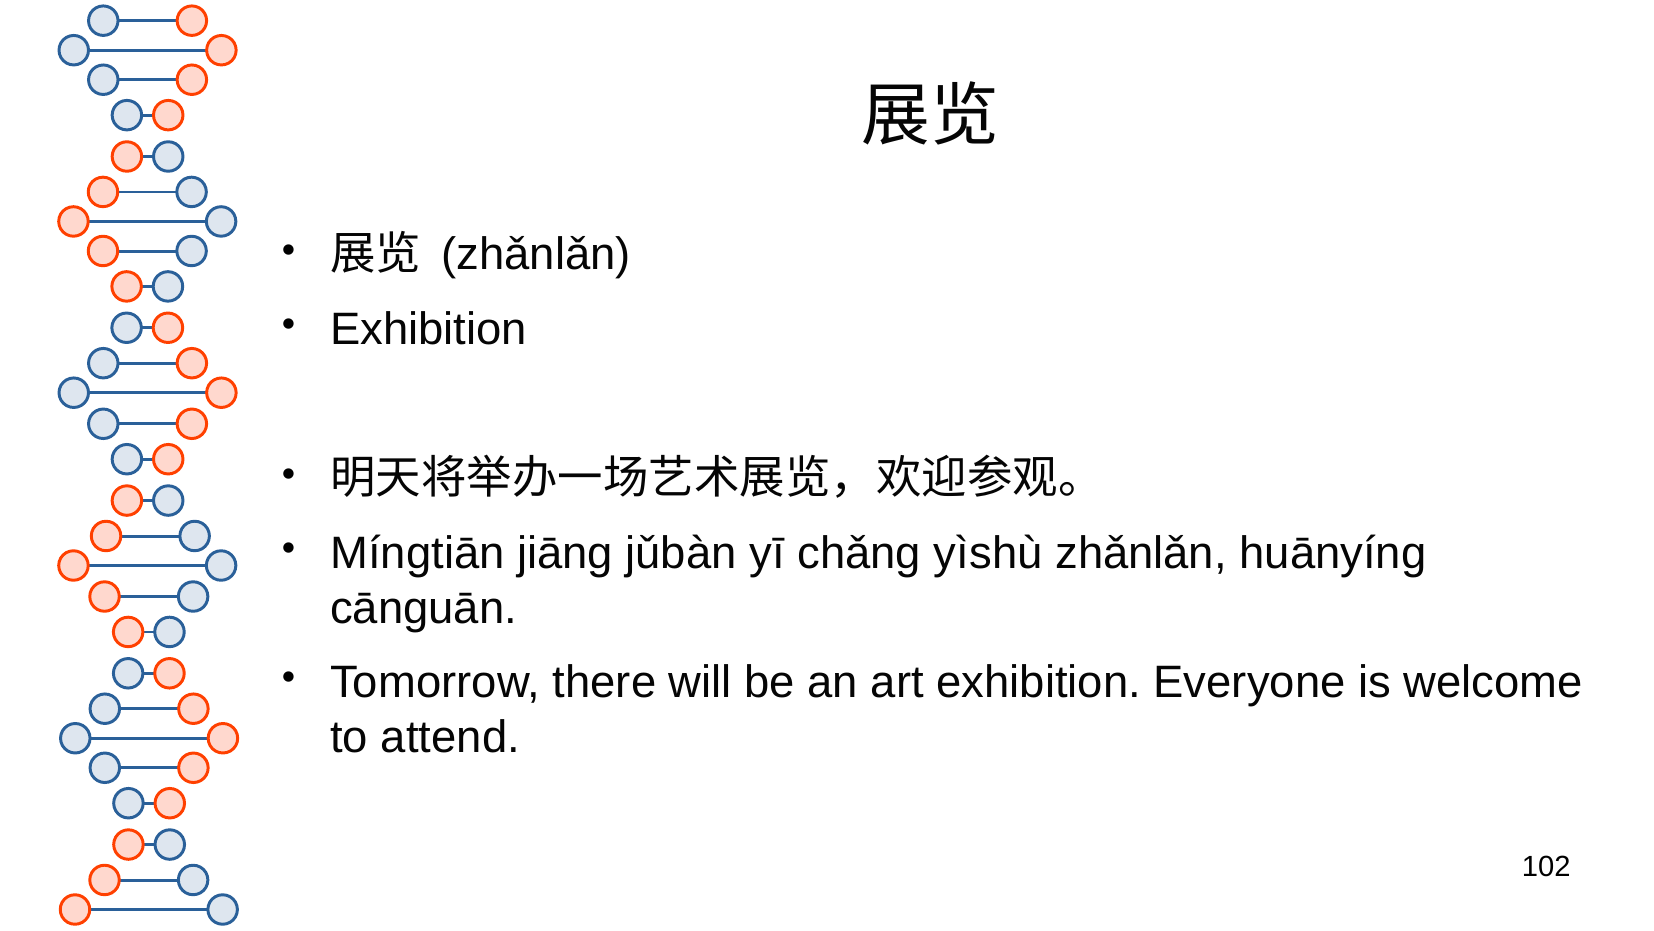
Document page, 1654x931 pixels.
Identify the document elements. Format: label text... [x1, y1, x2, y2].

title 展览 [265, 35, 1595, 189]
list 展览 (zhǎnlǎn) Exhibition 明天将举办一场艺术展览，欢迎参观。 Míngtiān jiāng jǔbàn yī chǎng yìshù zhǎnlǎn, huānyíng cānguān. Tomorrow, there will be an art exhibition. Everyone is welcome to attend. [265, 224, 1595, 764]
